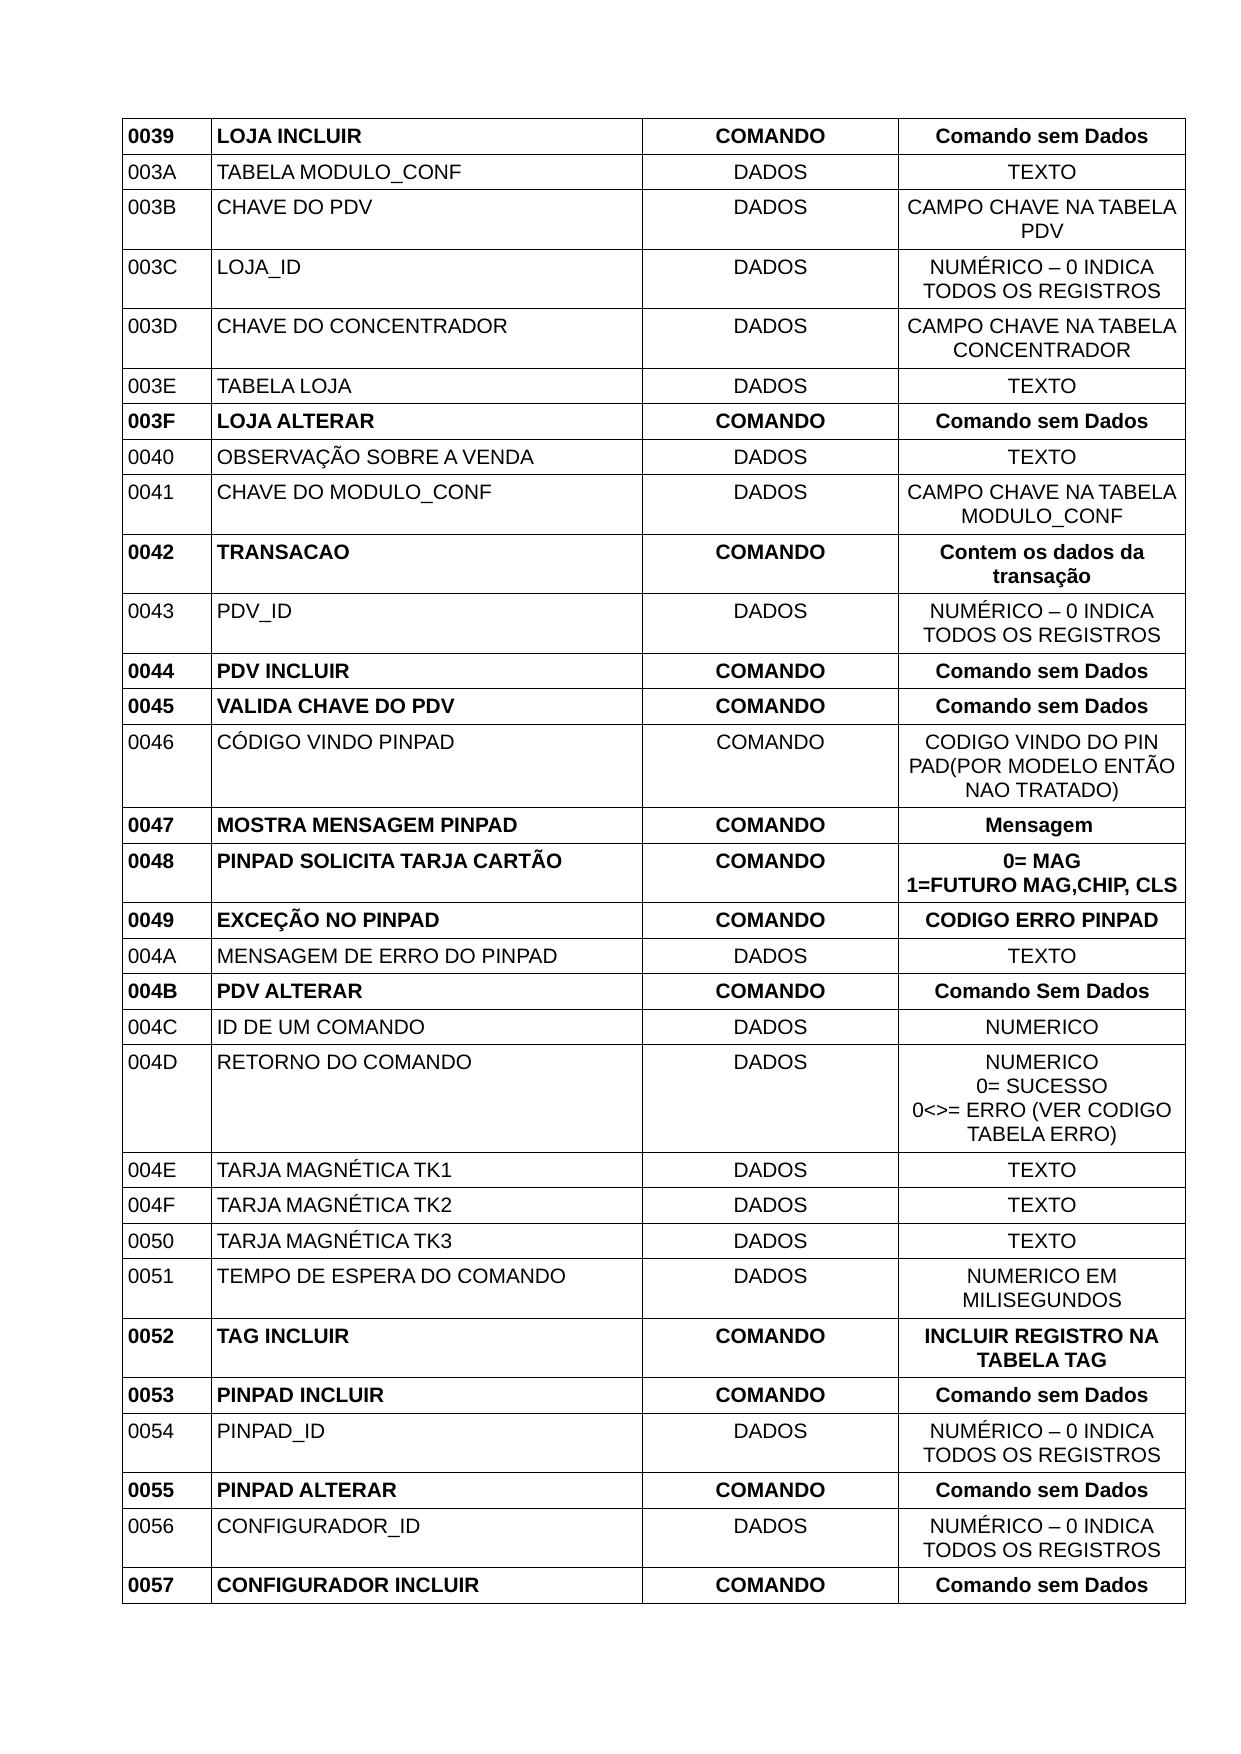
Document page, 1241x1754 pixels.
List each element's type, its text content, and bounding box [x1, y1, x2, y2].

table_cell CHAVE DO PDV [212, 190, 642, 249]
table_cell 0046 [123, 725, 211, 807]
table_cell 0056 [123, 1509, 211, 1567]
table_cell TEXTO [899, 1188, 1185, 1223]
table_cell Comando sem Dados [899, 1568, 1185, 1603]
table_cell CHAVE DO CONCENTRADOR [212, 309, 642, 368]
table_cell TEMPO DE ESPERA DO COMANDO [212, 1259, 642, 1318]
table_cell Comando sem Dados [899, 1378, 1185, 1413]
table_cell COMANDO [643, 974, 898, 1009]
table_cell DADOS [643, 1259, 898, 1318]
table_cell TEXTO [899, 1224, 1185, 1258]
table_cell 003D [123, 309, 211, 368]
table_cell TEXTO [899, 155, 1185, 189]
table_cell TEXTO [899, 939, 1185, 973]
table_cell DADOS [643, 1045, 898, 1152]
table_cell PDV ALTERAR [212, 974, 642, 1009]
table_cell Comando sem Dados [899, 119, 1185, 154]
table_cell 0044 [123, 654, 211, 688]
table_cell LOJA ALTERAR [212, 404, 642, 439]
table_cell CÓDIGO VINDO PINPAD [212, 725, 642, 807]
table_cell NUMÉRICO – 0 INDICA TODOS OS REGISTROS [899, 250, 1185, 308]
table_cell 003B [123, 190, 211, 249]
table_cell LOJA INCLUIR [212, 119, 642, 154]
table_cell TARJA MAGNÉTICA TK3 [212, 1224, 642, 1258]
table_cell 004E [123, 1153, 211, 1187]
table_cell CAMPO CHAVE NA TABELA CONCENTRADOR [899, 309, 1185, 368]
table_cell COMANDO [643, 808, 898, 843]
table_cell MENSAGEM DE ERRO DO PINPAD [212, 939, 642, 973]
table_cell RETORNO DO COMANDO [212, 1045, 642, 1152]
table_cell TRANSACAO [212, 535, 642, 593]
table_cell COMANDO [643, 119, 898, 154]
table_cell INCLUIR REGISTRO NA TABELA TAG [899, 1319, 1185, 1377]
table_cell DADOS [643, 1414, 898, 1472]
table_cell 0040 [123, 440, 211, 474]
table_cell COMANDO [643, 535, 898, 593]
table_cell 004B [123, 974, 211, 1009]
table_cell MOSTRA MENSAGEM PINPAD [212, 808, 642, 843]
table_cell DADOS [643, 440, 898, 474]
table_cell COMANDO [643, 844, 898, 902]
table_cell NUMÉRICO – 0 INDICA TODOS OS REGISTROS [899, 1509, 1185, 1567]
table_cell 0054 [123, 1414, 211, 1472]
table_cell TARJA MAGNÉTICA TK2 [212, 1188, 642, 1223]
table_cell TABELA MODULO_CONF [212, 155, 642, 189]
table_cell ID DE UM COMANDO [212, 1010, 642, 1044]
table_cell DADOS [643, 1509, 898, 1567]
table_cell COMANDO [643, 1473, 898, 1508]
table_cell Comando sem Dados [899, 404, 1185, 439]
table_cell TEXTO [899, 1153, 1185, 1187]
table_cell CONFIGURADOR INCLUIR [212, 1568, 642, 1603]
table_cell 0055 [123, 1473, 211, 1508]
table_cell COMANDO [643, 903, 898, 938]
table_cell DADOS [643, 1188, 898, 1223]
table_cell 004C [123, 1010, 211, 1044]
table_cell DADOS [643, 190, 898, 249]
table_cell 003F [123, 404, 211, 439]
table_cell PDV_ID [212, 594, 642, 653]
table_cell Comando sem Dados [899, 654, 1185, 688]
table_cell 003E [123, 369, 211, 403]
table_cell VALIDA CHAVE DO PDV [212, 689, 642, 724]
table_cell DADOS [643, 475, 898, 534]
table_cell CODIGO VINDO DO PIN PAD(POR MODELO ENTÃO NAO TRATADO) [899, 725, 1185, 807]
table_cell DADOS [643, 250, 898, 308]
table_cell 0053 [123, 1378, 211, 1413]
table_cell COMANDO [643, 654, 898, 688]
table_cell COMANDO [643, 1378, 898, 1413]
table_cell COMANDO [643, 725, 898, 807]
table_cell 0049 [123, 903, 211, 938]
table_cell TEXTO [899, 440, 1185, 474]
table_cell DADOS [643, 155, 898, 189]
table_cell DADOS [643, 594, 898, 653]
table_cell NUMÉRICO – 0 INDICA TODOS OS REGISTROS [899, 594, 1185, 653]
table_cell DADOS [643, 1153, 898, 1187]
table_cell COMANDO [643, 1568, 898, 1603]
table_cell DADOS [643, 369, 898, 403]
table_cell 004F [123, 1188, 211, 1223]
table_cell 0042 [123, 535, 211, 593]
table_cell TEXTO [899, 369, 1185, 403]
table_cell 004D [123, 1045, 211, 1152]
table_cell 0052 [123, 1319, 211, 1377]
table_cell PINPAD ALTERAR [212, 1473, 642, 1508]
table_cell PINPAD_ID [212, 1414, 642, 1472]
table_cell CAMPO CHAVE NA TABELA MODULO_CONF [899, 475, 1185, 534]
table_cell 004A [123, 939, 211, 973]
table_cell PINPAD SOLICITA TARJA CARTÃO [212, 844, 642, 902]
table_cell CONFIGURADOR_ID [212, 1509, 642, 1567]
table_cell TABELA LOJA [212, 369, 642, 403]
table_cell 0039 [123, 119, 211, 154]
table_cell Comando Sem Dados [899, 974, 1185, 1009]
table_cell PINPAD INCLUIR [212, 1378, 642, 1413]
table_cell DADOS [643, 1010, 898, 1044]
table_cell 0047 [123, 808, 211, 843]
table_cell TAG INCLUIR [212, 1319, 642, 1377]
table_cell Contem os dados da transação [899, 535, 1185, 593]
table_cell OBSERVAÇÃO SOBRE A VENDA [212, 440, 642, 474]
table_cell 003C [123, 250, 211, 308]
table_cell COMANDO [643, 404, 898, 439]
table_cell NUMERICO 0= SUCESSO 0<>= ERRO (VER CODIGO TABELA ERRO) [899, 1045, 1185, 1152]
table_cell NUMERICO EM MILISEGUNDOS [899, 1259, 1185, 1318]
table_cell NUMÉRICO – 0 INDICA TODOS OS REGISTROS [899, 1414, 1185, 1472]
table_cell 0057 [123, 1568, 211, 1603]
table_cell PDV INCLUIR [212, 654, 642, 688]
table_cell 0041 [123, 475, 211, 534]
table_cell LOJA_ID [212, 250, 642, 308]
table_cell CAMPO CHAVE NA TABELA PDV [899, 190, 1185, 249]
table_cell Comando sem Dados [899, 1473, 1185, 1508]
table_cell EXCEÇÃO NO PINPAD [212, 903, 642, 938]
table_cell 003A [123, 155, 211, 189]
table_cell CHAVE DO MODULO_CONF [212, 475, 642, 534]
table_cell 0045 [123, 689, 211, 724]
table_cell Comando sem Dados [899, 689, 1185, 724]
table_cell NUMERICO [899, 1010, 1185, 1044]
table_cell Mensagem [899, 808, 1185, 843]
table_cell DADOS [643, 309, 898, 368]
table_cell TARJA MAGNÉTICA TK1 [212, 1153, 642, 1187]
table_cell DADOS [643, 1224, 898, 1258]
table_cell 0051 [123, 1259, 211, 1318]
table_cell 0= MAG 1=FUTURO MAG,CHIP, CLS [899, 844, 1185, 902]
table_cell 0048 [123, 844, 211, 902]
table_cell 0050 [123, 1224, 211, 1258]
table_cell 0043 [123, 594, 211, 653]
table_cell DADOS [643, 939, 898, 973]
table_cell COMANDO [643, 1319, 898, 1377]
table_cell CODIGO ERRO PINPAD [899, 903, 1185, 938]
table_cell COMANDO [643, 689, 898, 724]
